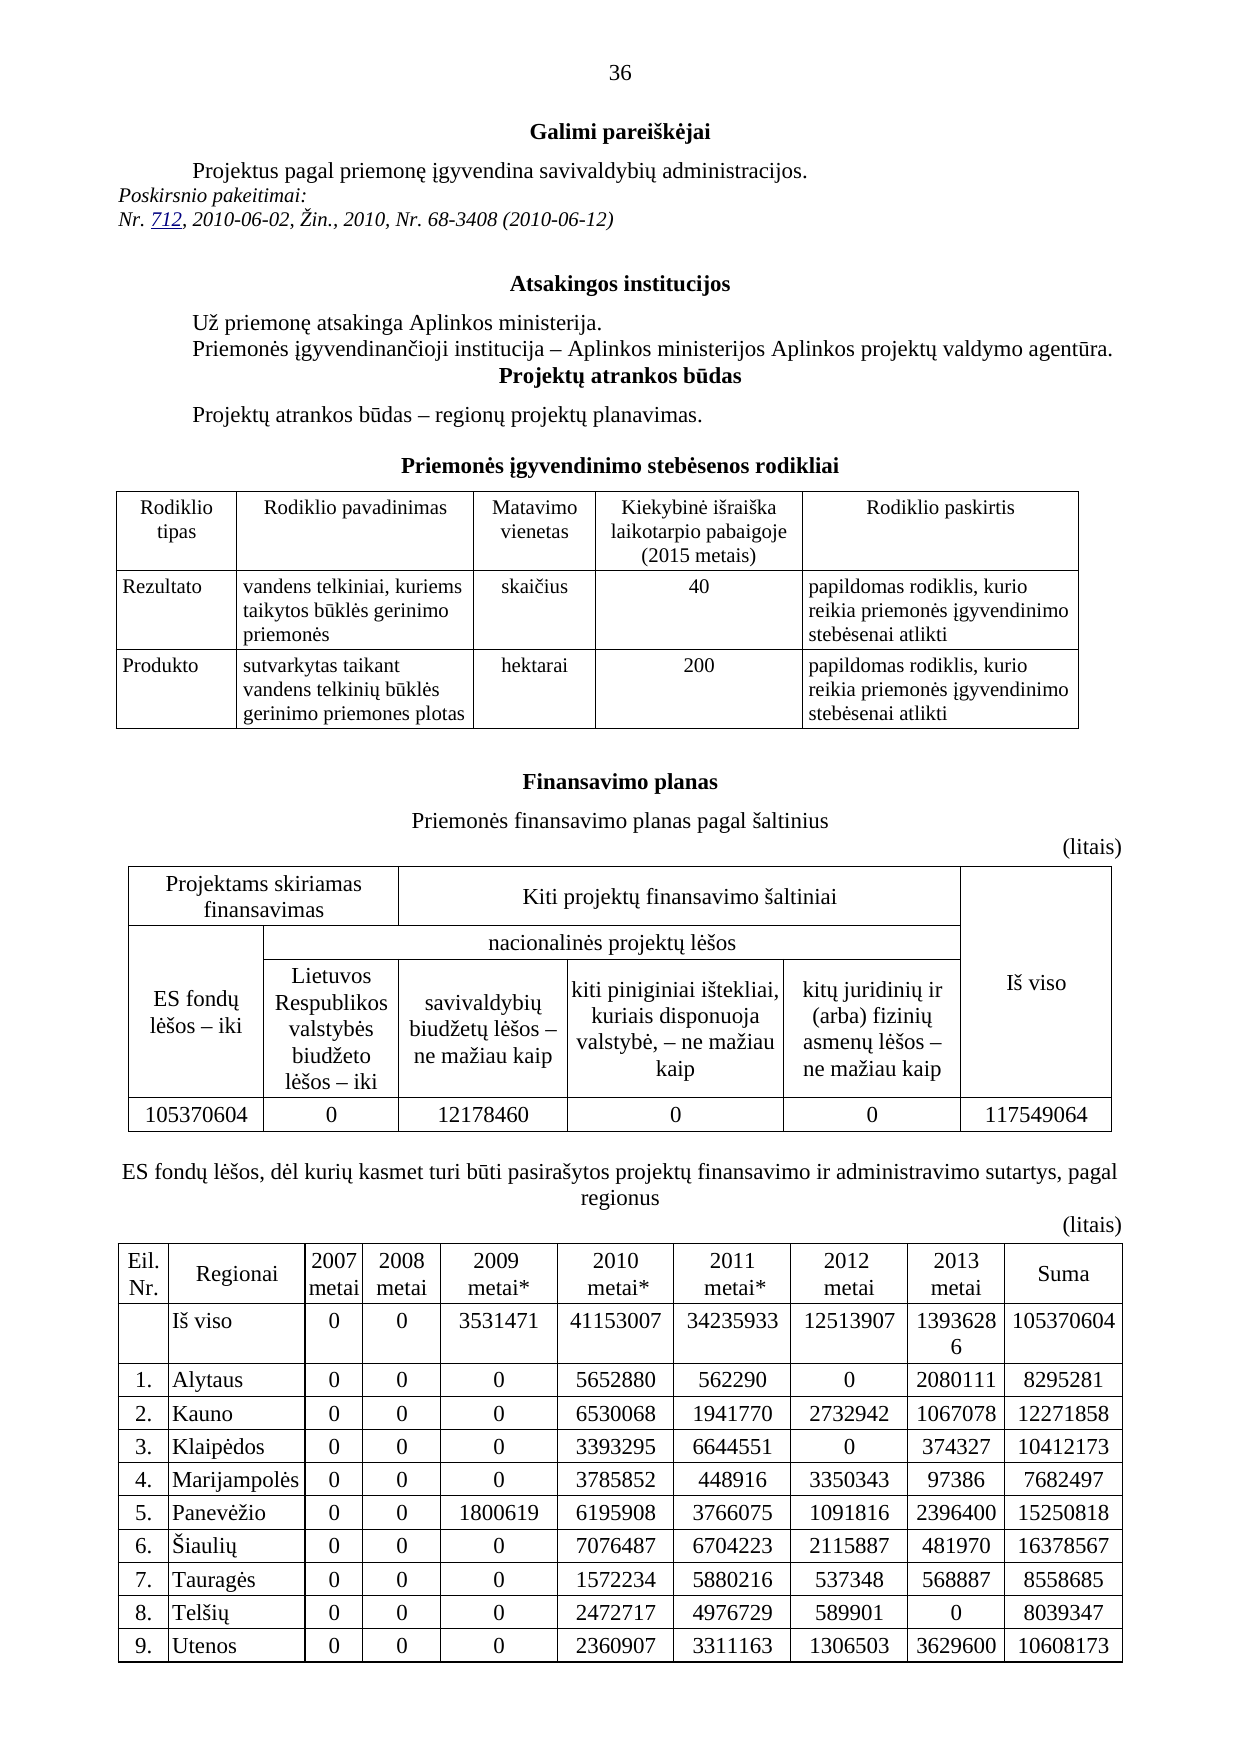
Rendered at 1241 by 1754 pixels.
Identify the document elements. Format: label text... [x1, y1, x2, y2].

table_cell Kauno [169, 1397, 304, 1429]
table_cell 3531471 [441, 1304, 557, 1362]
table_cell 0 [363, 1463, 440, 1495]
table_cell 1091816 [791, 1496, 907, 1528]
table_cell Šiaulių [169, 1530, 304, 1562]
table_cell kiti piniginiai ištekliai, kuriais disponuoja valstybė, – ne mažiau kaip [568, 960, 783, 1097]
table_cell 8295281 [1005, 1364, 1122, 1396]
table_header Rodiklio pavadinimas [237, 492, 473, 570]
table_cell 8. [119, 1596, 168, 1628]
table_cell 7. [119, 1563, 168, 1595]
table_cell 3. [119, 1430, 168, 1462]
table_cell 0 [363, 1430, 440, 1462]
table_cell 7076487 [558, 1530, 673, 1562]
table_cell savivaldybių biudžetų lėšos – ne mažiau kaip [399, 960, 567, 1097]
table_cell 0 [568, 1098, 783, 1131]
table_cell 0 [306, 1596, 362, 1628]
table_cell hektarai [474, 650, 595, 728]
table_cell 3785852 [558, 1463, 673, 1495]
table_cell 2. [119, 1397, 168, 1429]
table_cell 3311163 [674, 1629, 790, 1661]
table_cell Tauragės [169, 1563, 304, 1595]
table_cell sutvarkytas taikant vandens telkinių būklės gerinimo priemones plotas [237, 650, 473, 728]
table_header 2012 metai [791, 1244, 907, 1303]
table_cell 200 [596, 650, 802, 728]
text Projektus pagal priemonę įgyvendina savivaldybių administracijos. [118, 157, 1122, 183]
table_header Suma [1005, 1244, 1122, 1303]
table_cell 3350343 [791, 1463, 907, 1495]
table_cell 0 [306, 1629, 362, 1661]
table_cell 16378567 [1005, 1530, 1122, 1562]
table_cell Panevėžio [169, 1496, 304, 1528]
table_cell 8558685 [1005, 1563, 1122, 1595]
table_cell 1306503 [791, 1629, 907, 1661]
table_cell 0 [363, 1596, 440, 1628]
table_header 2013 metai [908, 1244, 1004, 1303]
table_cell 0 [441, 1563, 557, 1595]
table_cell 0 [306, 1364, 362, 1396]
table_cell 4. [119, 1463, 168, 1495]
table_cell 0 [363, 1364, 440, 1396]
table_cell 0 [363, 1629, 440, 1661]
table_cell 0 [306, 1530, 362, 1562]
text (litais) [118, 1211, 1122, 1237]
table_cell 0 [441, 1430, 557, 1462]
table_cell 15250818 [1005, 1496, 1122, 1528]
table_cell 97386 [908, 1463, 1004, 1495]
table_cell 2396400 [908, 1496, 1004, 1528]
table_cell ES fondų lėšos – iki [129, 926, 263, 1097]
table_cell 1. [119, 1364, 168, 1396]
table_cell 481970 [908, 1530, 1004, 1562]
table_header Kiti projektų finansavimo šaltiniai [399, 867, 960, 925]
table_cell 3393295 [558, 1430, 673, 1462]
table_cell 6704223 [674, 1530, 790, 1562]
table_cell 0 [363, 1496, 440, 1528]
table_cell 2360907 [558, 1629, 673, 1661]
table_header Kiekybinė išraiška laikotarpio pabaigoje (2015 metais) [596, 492, 802, 570]
table_cell 40 [596, 571, 802, 649]
table_cell kitų juridinių ir (arba) fizinių asmenų lėšos – ne mažiau kaip [784, 960, 960, 1097]
table_cell 5. [119, 1496, 168, 1528]
table_cell Iš viso [169, 1304, 304, 1362]
table_cell 6530068 [558, 1397, 673, 1429]
table_cell 0 [264, 1098, 398, 1131]
table_cell 0 [908, 1596, 1004, 1628]
table_cell Klaipėdos [169, 1430, 304, 1462]
table_header Matavimo vienetas [474, 492, 595, 570]
table_cell 2472717 [558, 1596, 673, 1628]
text Poskirsnio pakeitimai: [118, 183, 1122, 207]
table_cell 13936286 [908, 1304, 1004, 1362]
table_cell 0 [363, 1397, 440, 1429]
table_header Rodiklio tipas [117, 492, 236, 570]
text Projektų atrankos būdas [118, 362, 1122, 388]
table_cell 2732942 [791, 1397, 907, 1429]
table_cell 3766075 [674, 1496, 790, 1528]
table_cell 0 [306, 1430, 362, 1462]
table_header Eil. Nr. [119, 1244, 168, 1303]
table_cell 0 [306, 1496, 362, 1528]
table_cell Telšių [169, 1596, 304, 1628]
table_cell 6644551 [674, 1430, 790, 1462]
table_cell 0 [363, 1304, 440, 1362]
text (litais) [118, 833, 1122, 859]
table_cell 9. [119, 1629, 168, 1661]
text ES fondų lėšos, dėl kurių kasmet turi būti pasirašytos projektų finansavimo ir administravimo sutartys, pagal regionus [118, 1158, 1122, 1211]
table_cell 105370604 [129, 1098, 263, 1131]
text Priemonės įgyvendinimo stebėsenos rodikliai [118, 452, 1122, 478]
table_cell 448916 [674, 1463, 790, 1495]
table_header Projektams skiriamas finansavimas [129, 867, 398, 925]
text Priemonės įgyvendinančioji institucija – Aplinkos ministerijos Aplinkos projektų valdymo agentūra. [118, 336, 1122, 362]
table_cell nacionalinės projektų lėšos [264, 926, 960, 959]
table_cell Alytaus [169, 1364, 304, 1396]
table_cell Produkto [117, 650, 236, 728]
table_cell 12271858 [1005, 1397, 1122, 1429]
table_cell 4976729 [674, 1596, 790, 1628]
table_cell papildomas rodiklis, kurio reikia priemonės įgyvendi­nimo stebėsenai atlikti [803, 650, 1078, 728]
table_cell 117549064 [961, 1098, 1111, 1131]
table_cell 0 [306, 1304, 362, 1362]
table_cell 562290 [674, 1364, 790, 1396]
table_cell 105370604 [1005, 1304, 1122, 1362]
table_cell 0 [306, 1463, 362, 1495]
table_cell skaičius [474, 571, 595, 649]
table_cell 6. [119, 1530, 168, 1562]
table_cell 41153007 [558, 1304, 673, 1362]
table_cell papildomas rodiklis, kurio reikia priemonės įgyvendi­nimo stebėsenai atlikti [803, 571, 1078, 649]
table_header 2011 metai* [674, 1244, 790, 1303]
table_cell 2080111 [908, 1364, 1004, 1396]
table_cell 10412173 [1005, 1430, 1122, 1462]
text Nr. 712, 2010-06-02, Žin., 2010, Nr. 68-3408 (2010-06-12) [118, 207, 1122, 231]
table_cell 0 [306, 1563, 362, 1595]
text Priemonės finansavimo planas pagal šaltinius [118, 807, 1122, 833]
table_cell 0 [441, 1629, 557, 1661]
table_header 2008 metai [363, 1244, 440, 1303]
table_cell 34235933 [674, 1304, 790, 1362]
table_cell Lietuvos Respublikos valstybės biudžeto lėšos – iki [264, 960, 398, 1097]
table_cell 3629600 [908, 1629, 1004, 1661]
table_cell 8039347 [1005, 1596, 1122, 1628]
table_cell 537348 [791, 1563, 907, 1595]
table_cell Rezultato [117, 571, 236, 649]
table_cell 0 [441, 1596, 557, 1628]
table_cell 374327 [908, 1430, 1004, 1462]
table_cell 6195908 [558, 1496, 673, 1528]
text Už priemonę atsakinga Aplinkos ministerija. [118, 309, 1122, 336]
table_cell 568887 [908, 1563, 1004, 1595]
table_header Regionai [169, 1244, 304, 1303]
table_cell 12513907 [791, 1304, 907, 1362]
table_cell 589901 [791, 1596, 907, 1628]
table_cell 5652880 [558, 1364, 673, 1396]
table_cell 0 [363, 1530, 440, 1562]
table_cell 0 [441, 1397, 557, 1429]
table_cell [119, 1304, 168, 1362]
table_cell 1800619 [441, 1496, 557, 1528]
table_cell 12178460 [399, 1098, 567, 1131]
table_cell 1941770 [674, 1397, 790, 1429]
table_cell 0 [441, 1463, 557, 1495]
table_cell 0 [791, 1430, 907, 1462]
table_cell 0 [784, 1098, 960, 1131]
table_header 2010 metai* [558, 1244, 673, 1303]
table_cell 1572234 [558, 1563, 673, 1595]
table_cell 0 [441, 1364, 557, 1396]
table_header 2007 metai [306, 1244, 362, 1303]
table_cell 5880216 [674, 1563, 790, 1595]
text Finansavimo planas [118, 768, 1122, 794]
table_cell 10608173 [1005, 1629, 1122, 1661]
table_cell 0 [791, 1364, 907, 1396]
table_cell 7682497 [1005, 1463, 1122, 1495]
table_header Iš viso [961, 867, 1111, 1097]
table_cell 0 [306, 1397, 362, 1429]
text Galimi pareiškėjai [118, 118, 1122, 144]
table_cell 0 [363, 1563, 440, 1595]
text Projektų atrankos būdas – regionų projektų planavimas. [118, 401, 1122, 427]
text Atsakingos institucijos [118, 270, 1122, 297]
table_cell Utenos [169, 1629, 304, 1661]
table_cell 0 [441, 1530, 557, 1562]
table_cell 1067078 [908, 1397, 1004, 1429]
table_header 2009 metai* [441, 1244, 557, 1303]
table_cell vandens telkiniai, kuriems taikytos būklės gerinimo priemonės [237, 571, 473, 649]
table_cell 2115887 [791, 1530, 907, 1562]
table_header Rodiklio paskirtis [803, 492, 1078, 570]
table_cell Marijampolės [169, 1463, 304, 1495]
